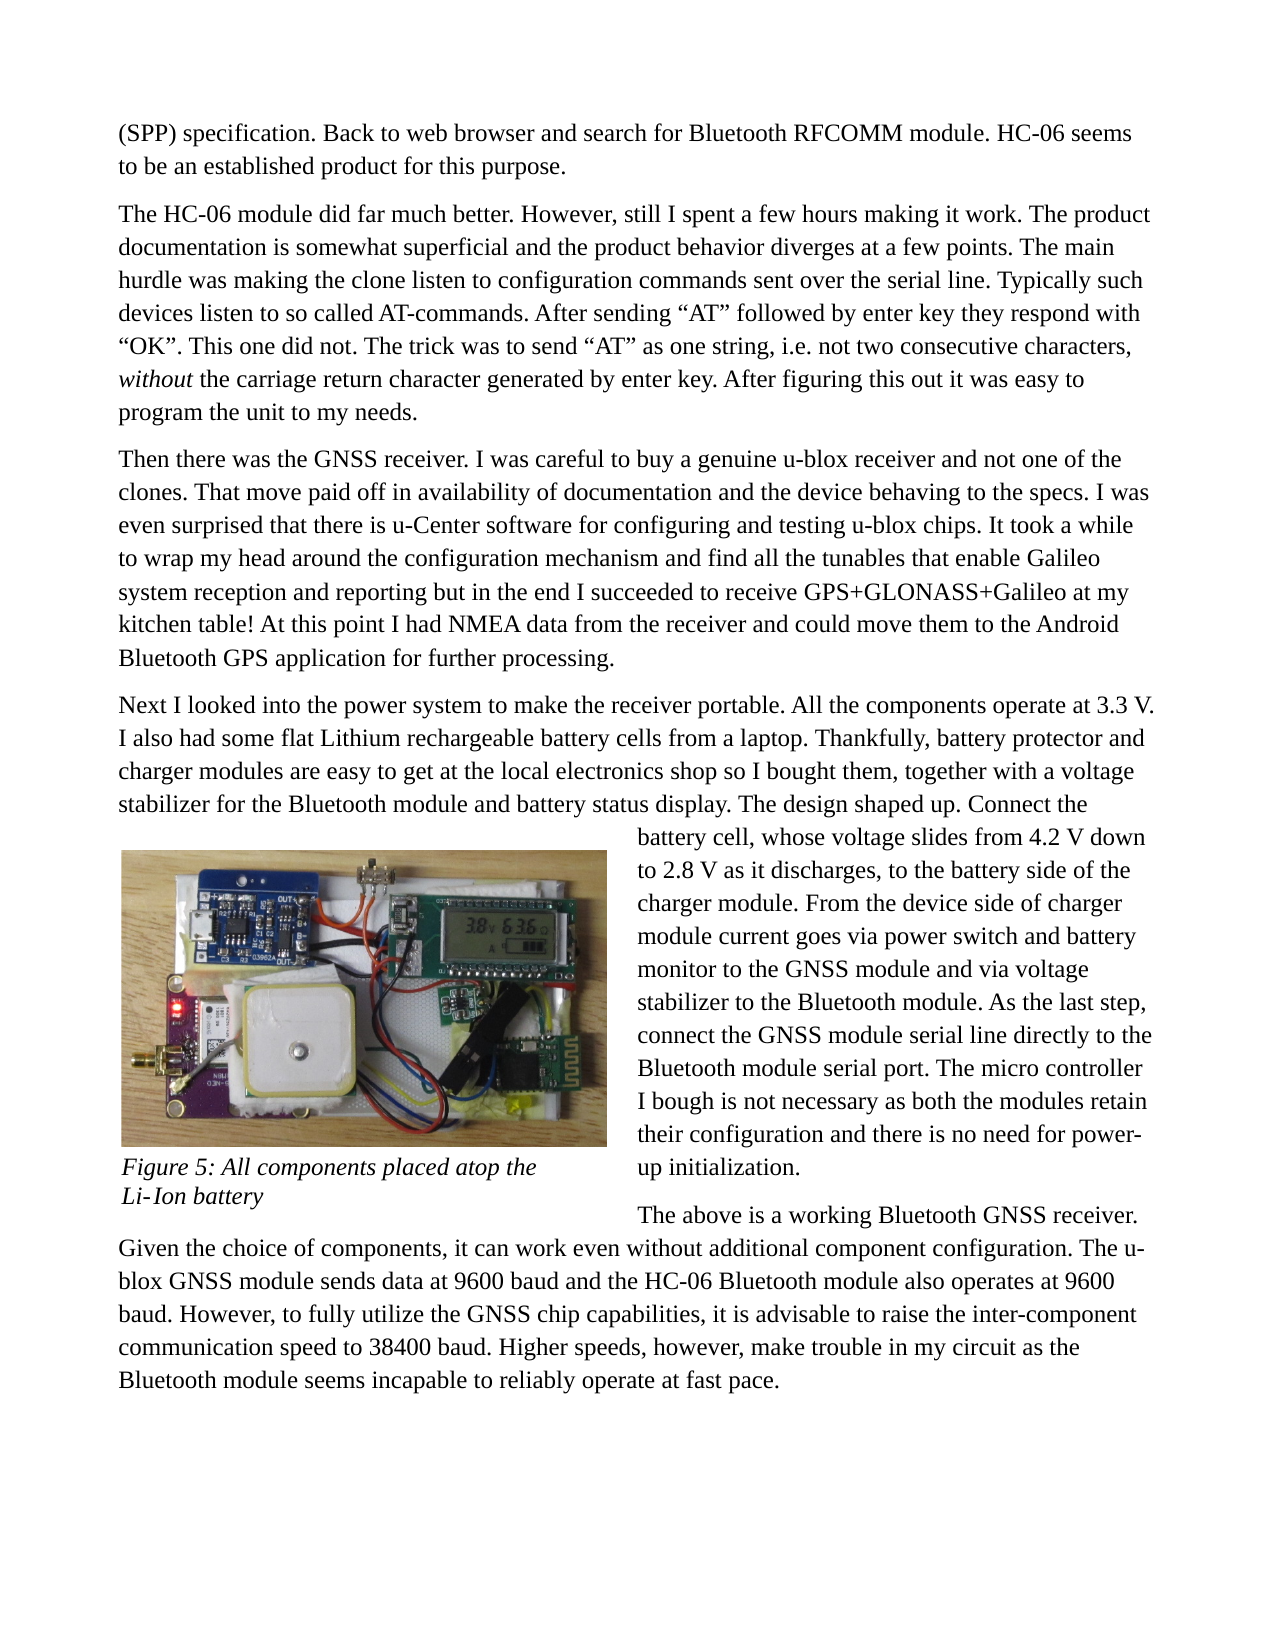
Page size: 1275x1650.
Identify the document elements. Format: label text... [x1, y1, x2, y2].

text Figure 5: All components placed atop the Li‑Ion battery [121, 1147, 607, 1210]
text The above is a working Bluetooth GNSS receiver. Given the choice of components, it can work even without additional component configuration. The u-blox GNSS module sends data at 9600 baud and the HC-06 Bluetooth module also operates at 9600 baud. However, to fully utilize the GNSS chip capabilities, it is advisable to raise the inter-component communication speed to 38400 baud. Higher speeds, however, make trouble in my circuit as the Bluetooth module seems incapable to reliably operate at fast pace. [118, 1200, 1157, 1394]
text (SPP) specification. Back to web browser and search for Bluetooth RFCOMM module. HC-06 seems to be an established product for this purpose. [118, 118, 1157, 180]
text The HC-06 module did far much better. However, still I spent a few hours making it work. The product documentation is somewhat superficial and the product behavior diverges at a few points. The main hurdle was making the clone listen to configuration commands sent over the serial line. Typically such devices listen to so called AT-commands. After sending “AT” followed by enter key they respond with “OK”. This one did not. The trick was to send “AT” as one string, i.e. not two consecutive characters, without the carriage return character generated by enter key. After figuring this out it was easy to program the unit to my needs. [118, 199, 1157, 426]
text Next I looked into the power system to make the receiver portable. All the components operate at 3.3 V. I also had some flat Lithium rechargeable battery cells from a laptop. Thankfully, battery protector and charger modules are easy to get at the local electronics shop so I bought them, together with a voltage stabilizer for the Bluetooth module and battery status display. The design shaped up. Connect the battery cell, whose voltage slides from 4.2 V down to 2.8 V as it discharges, to the battery side of the charger module. From the device side of charger module current goes via power switch and battery monitor to the GNSS module and via voltage stabilizer to the Bluetooth module. As the last step, connect the GNSS module serial line directly to the Bluetooth module serial port. The micro controller I bough is not necessary as both the modules retain their configuration and there is no need for power-up initialization. [118, 690, 1157, 1181]
text Then there was the GNSS receiver. I was careful to buy a genuine u-blox receiver and not one of the clones. That move paid off in availability of documentation and the device behaving to the specs. I was even surprised that there is u-Center software for configuring and testing u-blox chips. It took a while to wrap my head around the configuration mechanism and find all the tunables that enable Galileo system reception and reporting but in the end I succeeded to receive GPS+GLONASS+Galileo at my kitchen table! At this point I had NMEA data from the receiver and could move them to the Android Bluetooth GPS application for further processing. [118, 444, 1157, 671]
picture [121, 850, 607, 1147]
